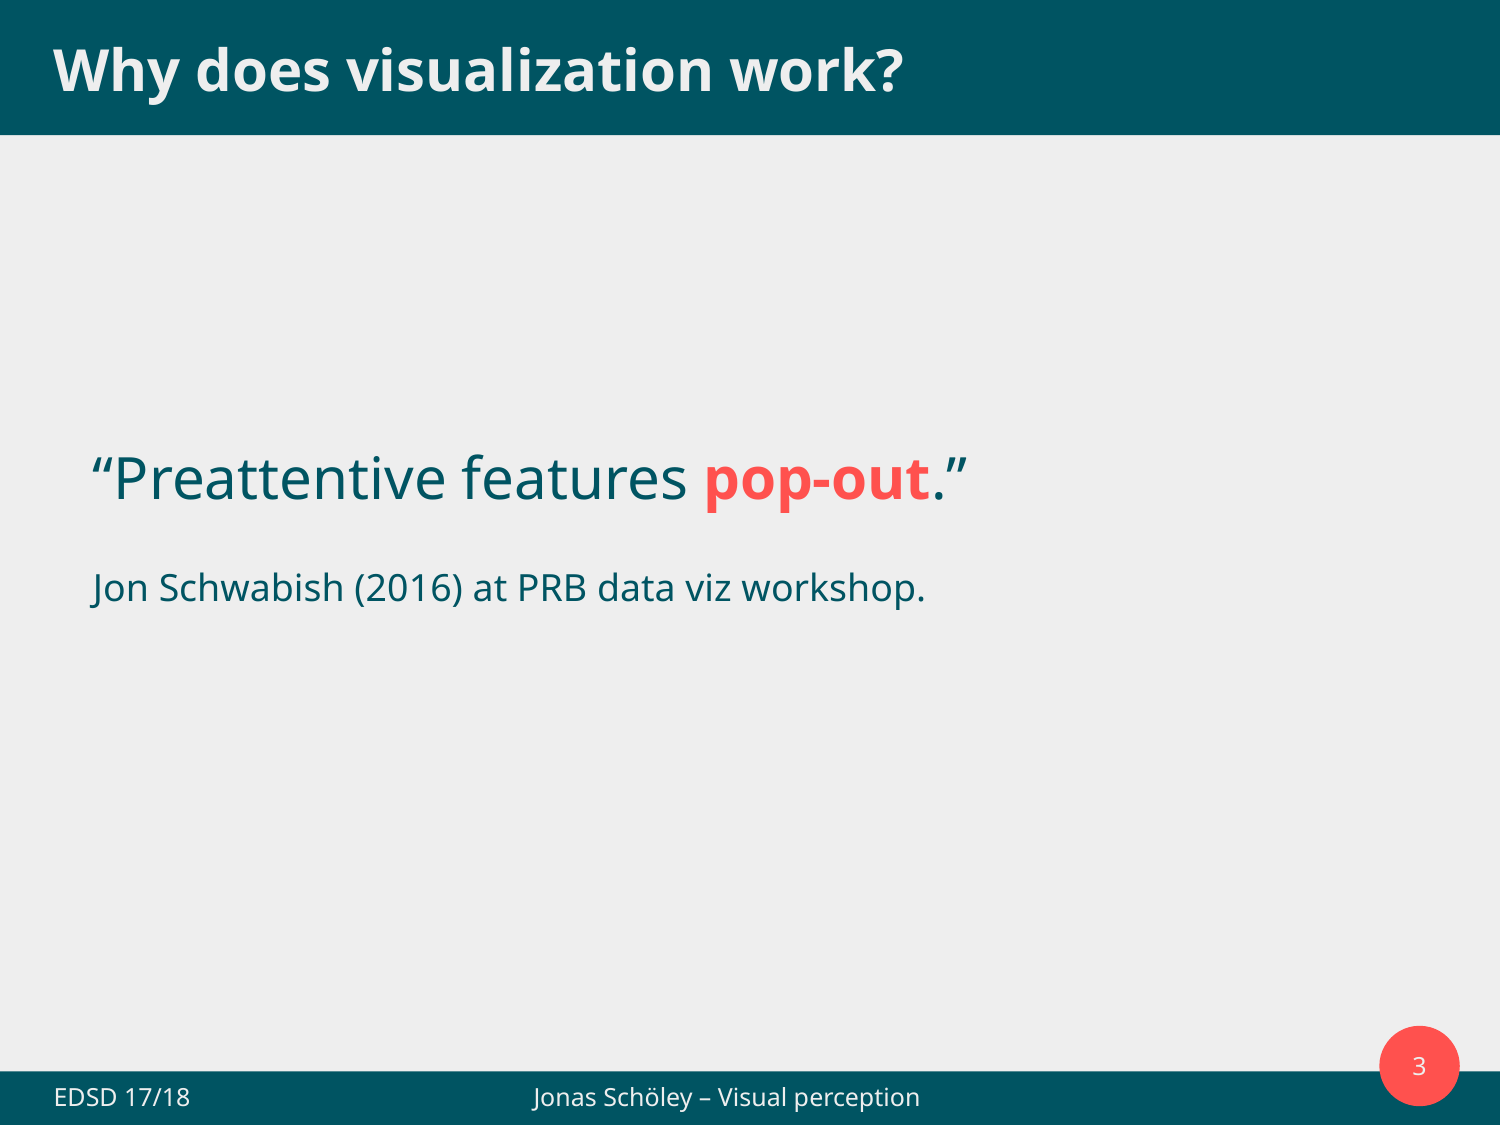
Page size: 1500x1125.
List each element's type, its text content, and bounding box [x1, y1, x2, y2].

title Why does visualization work? [53, 0, 1447, 141]
text_box “Preattentive features pop-out.” Jon Schwabish (2016) at PRB data viz workshop. [78, 429, 1411, 617]
